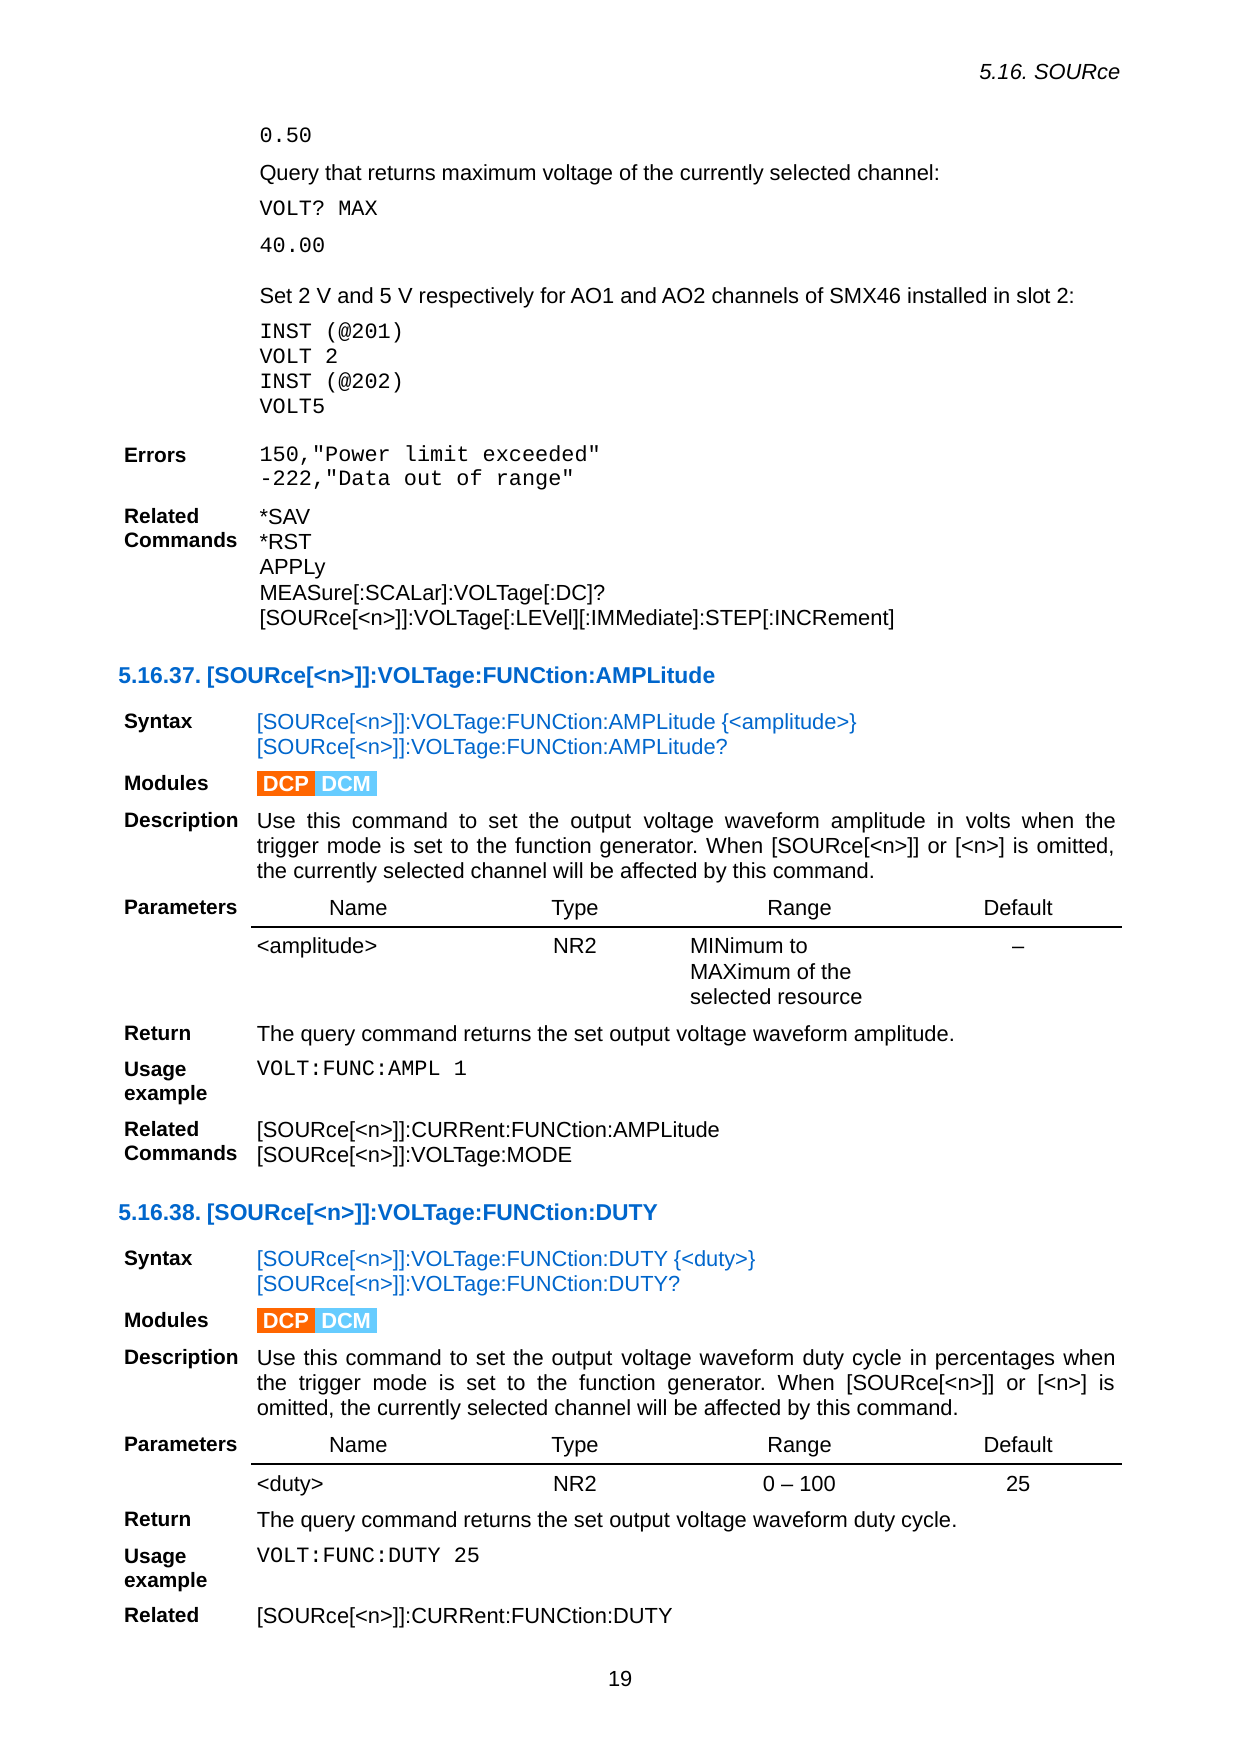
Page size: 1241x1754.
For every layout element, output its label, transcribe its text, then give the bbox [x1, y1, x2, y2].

table_cell Description [118, 802, 251, 889]
table_cell [SOURce[<n>]]:CURRent:FUNCtion:DUTY [251, 1598, 1122, 1634]
table_cell Return [118, 1015, 251, 1051]
table_cell 25 [914, 1465, 1122, 1501]
table_cell Related Commands [118, 498, 253, 636]
table_cell MINimum to MAXimum of the selected resource [684, 928, 914, 1015]
table_cell Name [251, 889, 465, 926]
table_cell – [914, 928, 1122, 1015]
table_cell Usage example [118, 1051, 251, 1111]
table_cell Type [465, 889, 684, 926]
table_cell Return [118, 1501, 251, 1538]
table_cell Default [914, 889, 1122, 926]
table_header [SOURce[<n>]]:VOLTage:FUNCtion:AMPLitude {<amplitude>} [SOURce[<n>]]:VOLTage:FUNCtion:AMPLitude? [251, 703, 1122, 765]
table_header Syntax [118, 703, 251, 765]
table_cell Modules [118, 1302, 251, 1339]
table_cell 0.50 Query that returns maximum voltage of the currently selected channel: VOLT? MAX 40.00 Set 2 V and 5 V respectively for AO1 and AO2 channels of SMX46 installed in slot 2: INST (@201) VOLT 2 INST (@202) VOLT5 [254, 106, 1122, 437]
table_cell *SAV *RST APPLy MEASure[:SCALar]:VOLTage[:DC]? [SOURce[<n>]]:VOLTage[:LEVel][:IMMediate]:STEP[:INCRement] [254, 498, 1122, 636]
table_cell Related Commands [118, 1111, 251, 1173]
table_header Syntax [118, 1240, 251, 1302]
table_cell Use this command to set the output voltage waveform amplitude in volts when the trigger mode is set to the function generator. When [SOURce[<n>]] or [<n>] is omitted, the currently selected channel will be affected by this command. [251, 802, 1122, 889]
table_cell Parameters [118, 889, 251, 1015]
table_cell Modules [118, 765, 251, 802]
table_cell NR2 [465, 928, 684, 1015]
table_cell VOLT:FUNC:DUTY 25 [251, 1538, 1122, 1597]
table_cell DCP DCM [251, 1302, 1122, 1339]
subtitle [SOURce[<n>]]:VOLTage:FUNCtion:AMPLitude [118, 662, 1122, 688]
table_cell Parameters [118, 1426, 251, 1501]
table_cell NR2 [465, 1465, 684, 1501]
table_cell [SOURce[<n>]]:CURRent:FUNCtion:AMPLitude [SOURce[<n>]]:VOLTage:MODE [251, 1111, 1122, 1173]
table_cell 150,"Power limit exceeded" -222,"Data out of range" [254, 437, 1122, 498]
table_cell Usage example [118, 1538, 251, 1597]
table_cell Type [465, 1426, 684, 1463]
table_cell Default [914, 1426, 1122, 1463]
table_cell Errors [118, 437, 253, 498]
table_cell Related [118, 1598, 251, 1634]
table_cell <duty> [251, 1465, 465, 1501]
table_cell <amplitude> [251, 928, 465, 1015]
table_cell Range [684, 1426, 914, 1463]
table_cell VOLT:FUNC:AMPL 1 [251, 1051, 1122, 1111]
table_cell Description [118, 1339, 251, 1426]
table_cell 0 – 100 [684, 1465, 914, 1501]
table_cell The query command returns the set output voltage waveform amplitude. [251, 1015, 1122, 1051]
table_header [SOURce[<n>]]:VOLTage:FUNCtion:DUTY {<duty>} [SOURce[<n>]]:VOLTage:FUNCtion:DUTY? [251, 1240, 1122, 1302]
table_cell DCP DCM [251, 765, 1122, 802]
subtitle [SOURce[<n>]]:VOLTage:FUNCtion:DUTY [118, 1199, 1122, 1226]
table_cell Use this command to set the output voltage waveform duty cycle in percentages when the trigger mode is set to the function generator. When [SOURce[<n>]] or [<n>] is omitted, the currently selected channel will be affected by this command. [251, 1339, 1122, 1426]
table_cell [118, 106, 253, 437]
table_cell Range [684, 889, 914, 926]
table_cell Name [251, 1426, 465, 1463]
table_cell The query command returns the set output voltage waveform duty cycle. [251, 1501, 1122, 1538]
